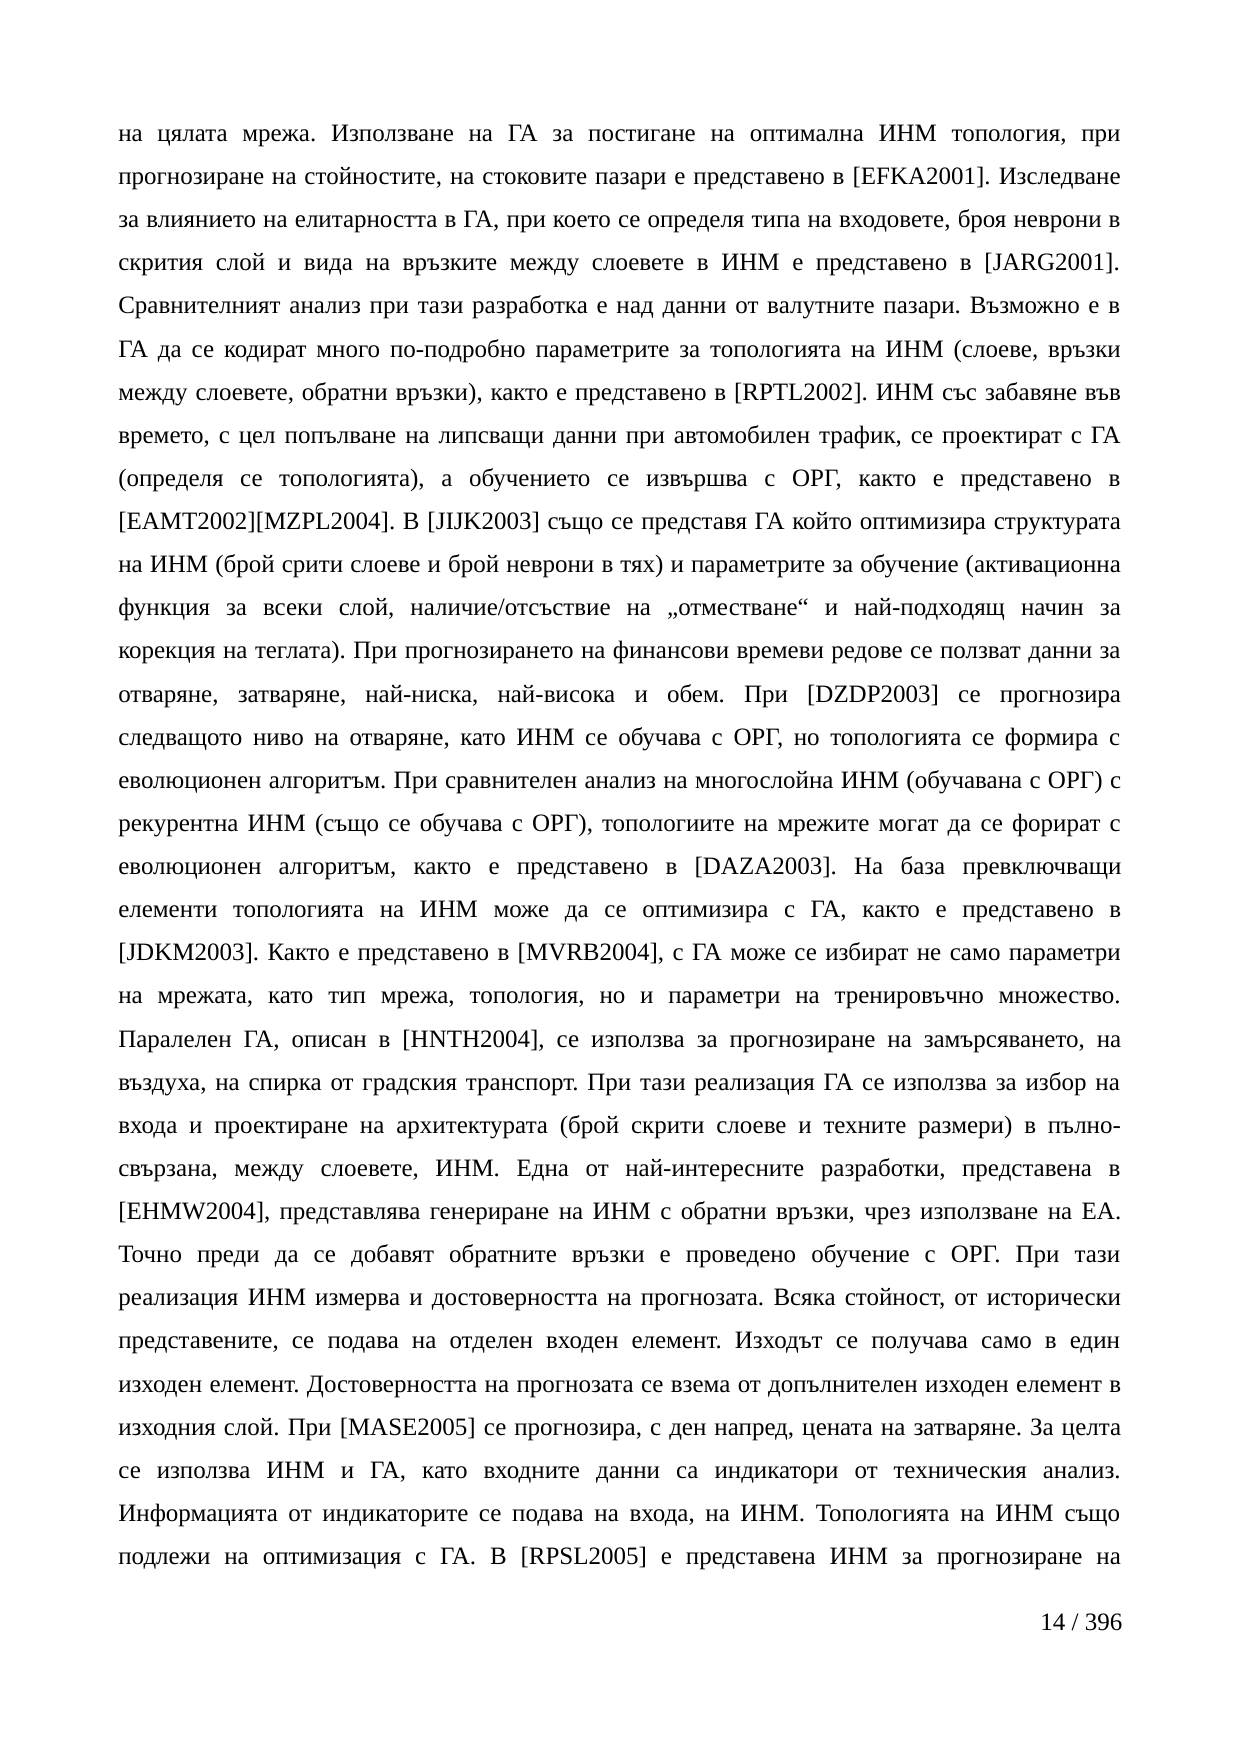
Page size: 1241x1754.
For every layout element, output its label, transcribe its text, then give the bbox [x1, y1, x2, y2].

text на цялата мрежа. Използване на ГА за постигане на оптимална ИНМ топология, при прогнозиране на стойностите, на стоковите пазари е представено в [EFKA2001]. Изследване за влиянието на елитарността в ГА, при което се определя типа на входовете, броя неврони в скрития слой и вида на връзките между слоевете в ИНМ е представено в [JARG2001]. Сравнителният анализ при тази разработка е над данни от валутните пазари. Възможно е в ГА да се кодират много по-подробно параметрите за топологията на ИНМ (слоеве, връзки между слоевете, обратни връзки), както е представено в [RPTL2002]. ИНМ със забавяне във времето, с цел попълване на липсващи данни при автомобилен трафик, се проектират с ГА (определя се топологията), а обучението се извършва с ОРГ, както е представено в [EAMT2002][MZPL2004]. В [JIJK2003] също се представя ГА който оптимизира структурата на ИНМ (брой срити слоеве и брой неврони в тях) и параметрите за обучение (активационна функция за всеки слой, наличие/отсъствие на „отместване“ и най-подходящ начин за корекция на теглата). При прогнозирането на финансови времеви редове се ползват данни за отваряне, затваряне, най-ниска, най-висока и обем. При [DZDP2003] се прогнозира следващото ниво на отваряне, като ИНМ се обучава с ОРГ, но топологията се формира с еволюционен алгоритъм. При сравнителен анализ на многослойна ИНМ (обучавана с ОРГ) с рекурентна ИНМ (също се обучава с ОРГ), топологиите на мрежите могат да се форират с еволюционен алгоритъм, както е представено в [DAZA2003]. На база превключващи елементи топологията на ИНМ може да се оптимизира с ГА, както е представено в [JDKM2003]. Както е представено в [MVRB2004], с ГА може се избират не само параметри на мрежата, като тип мрежа, топология, но и параметри на тренировъчно множество. Паралелен ГА, описан в [HNTH2004], се използва за прогнозиране на замърсяването, на въздуха, на спирка от градския транспорт. При тази реализация ГА се използва за избор на входа и проектиране на архитектурата (брой скрити слоеве и техните размери) в пълно-свързана, между слоевете, ИНМ. Една от най-интересните разработки, представена в [EHMW2004], представлява генериране на ИНМ с обратни връзки, чрез използване на ЕА. Точно преди да се добавят обратните връзки е проведено обучение с ОРГ. При тази реализация ИНМ измерва и достоверността на прогнозата. Всяка стойност, от исторически представените, се подава на отделен входен елемент. Изходът се получава само в един изходен елемент. Достоверността на прогнозата се взема от допълнителен изходен елемент в изходния слой. При [MASE2005] се прогнозира, с ден напред, цената на затваряне. За целта се използва ИНМ и ГА, като входните данни са индикатори от техническия анализ. Информацията от индикаторите се подава на входа, на ИНМ. Топологията на ИНМ също подлежи на оптимизация с ГА. В [RPSL2005] е представена ИНМ за прогнозиране на [118, 118, 1122, 1570]
